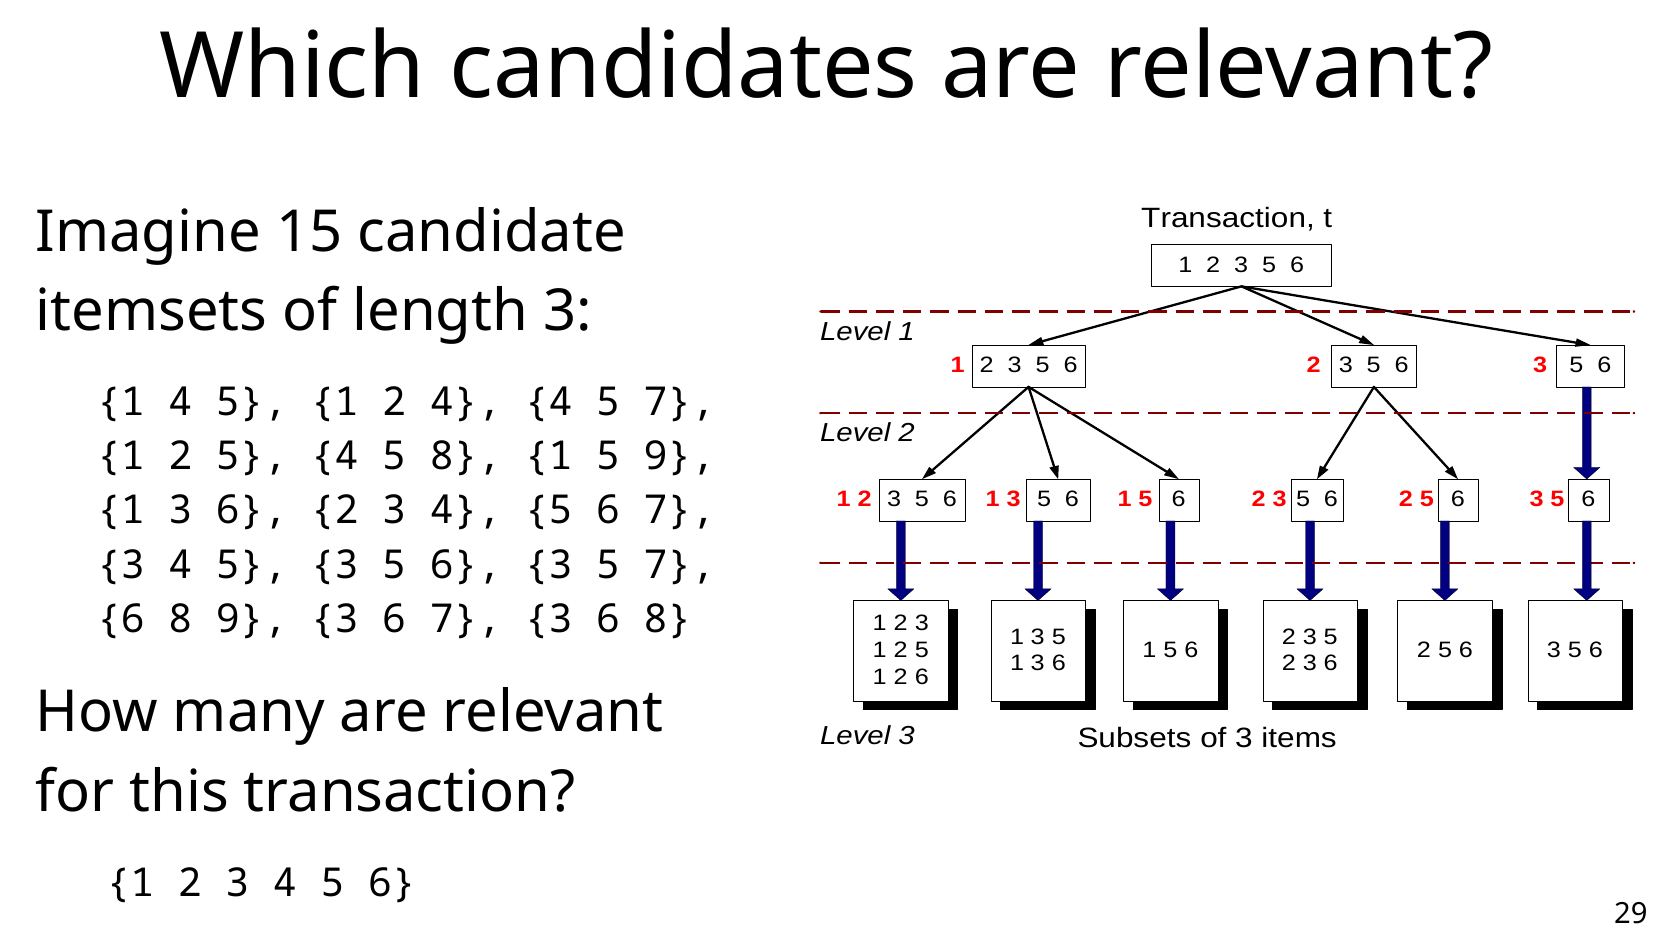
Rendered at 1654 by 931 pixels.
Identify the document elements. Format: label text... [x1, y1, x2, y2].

picture [818, 197, 1637, 757]
title Which candidates are relevant? [82, 1, 1571, 124]
list Imagine 15 candidate itemsets of length 3: {1 4 5}, {1 2 4}, {4 5 7}, {1 2 5}, {4 5 8}, {1 5 9}, {1 3 6}, {2 3 4}, {5 6 7}, {3 4 5}, {3 5 6}, {3 5 7}, {6 8 9}, {3 6 7}, {3 6 8} How many are relevant for this transaction? {1 2 3 4 5 6} [35, 189, 1524, 916]
